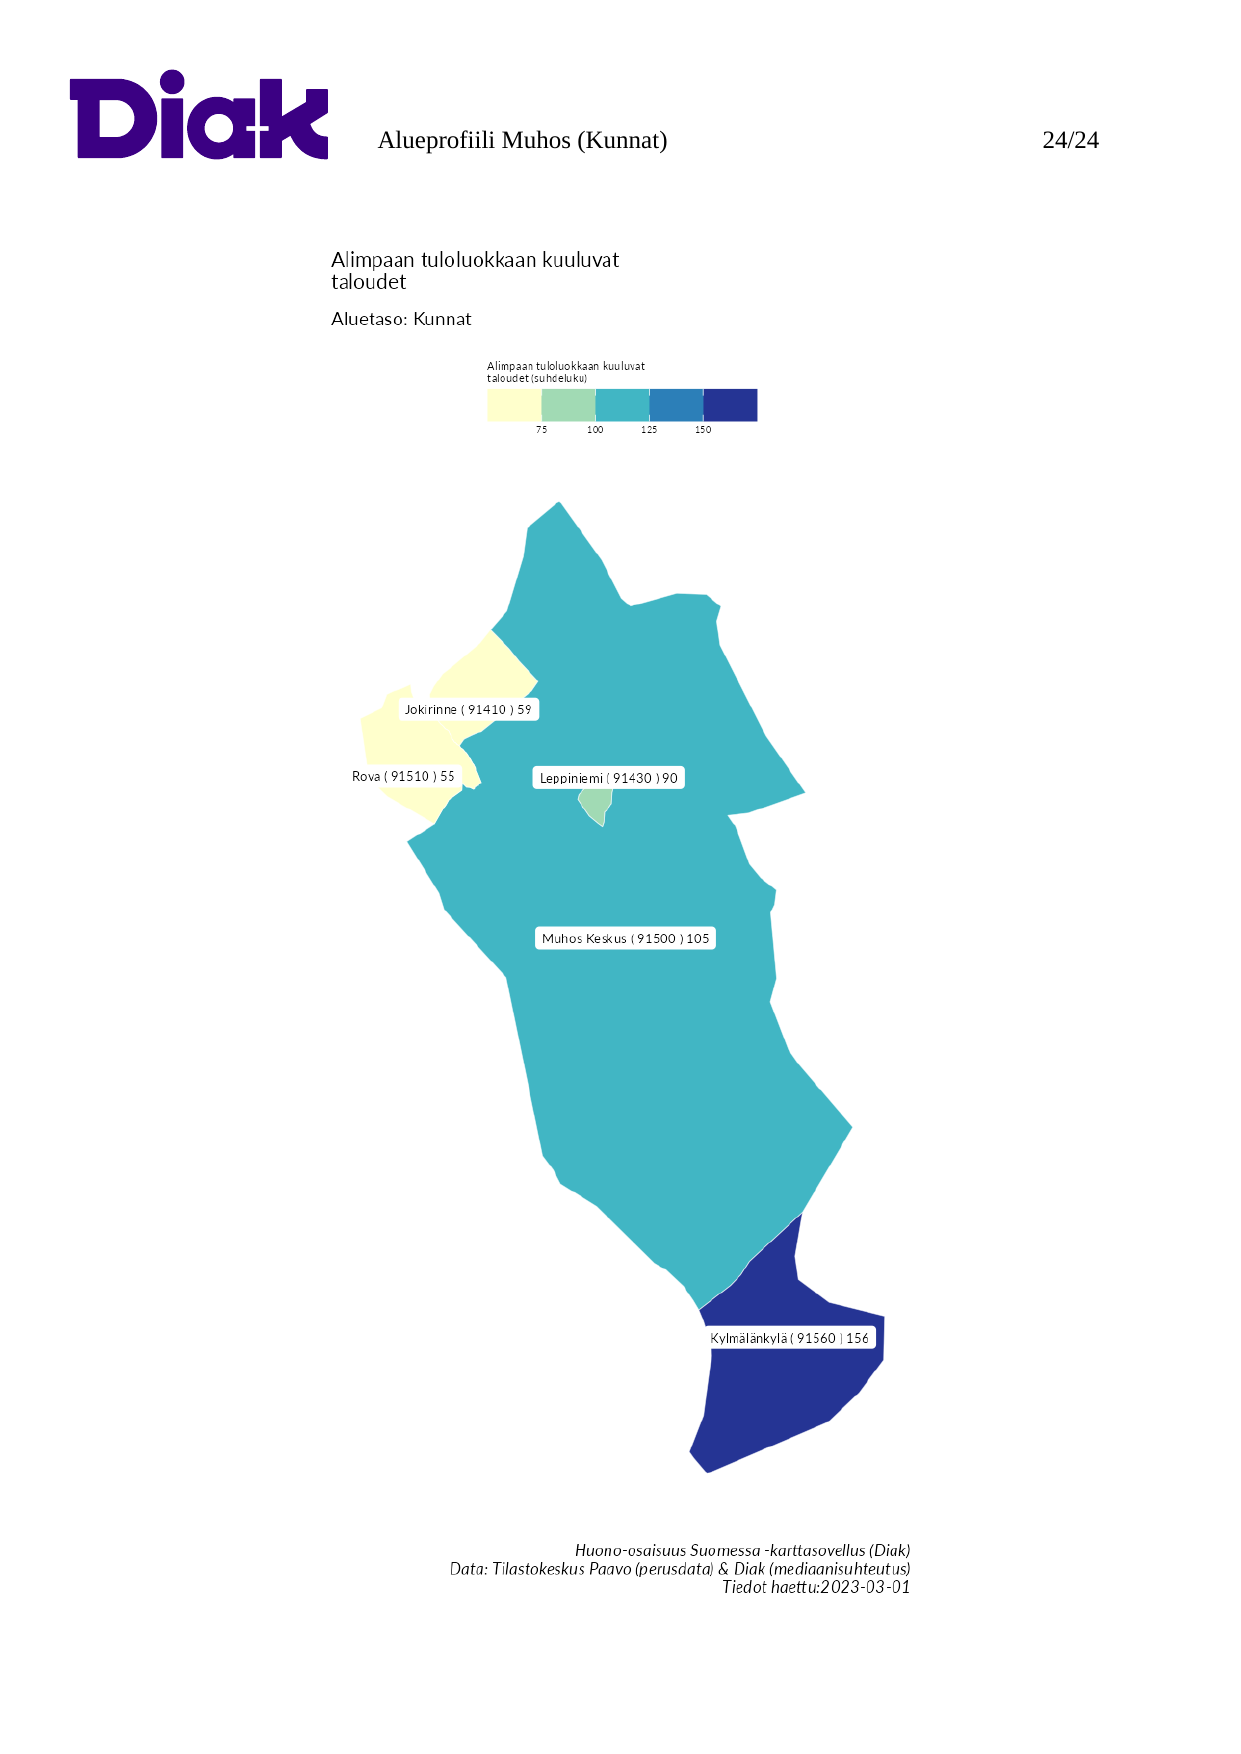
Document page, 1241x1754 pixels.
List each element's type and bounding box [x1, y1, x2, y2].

picture [61, 196, 1179, 1651]
